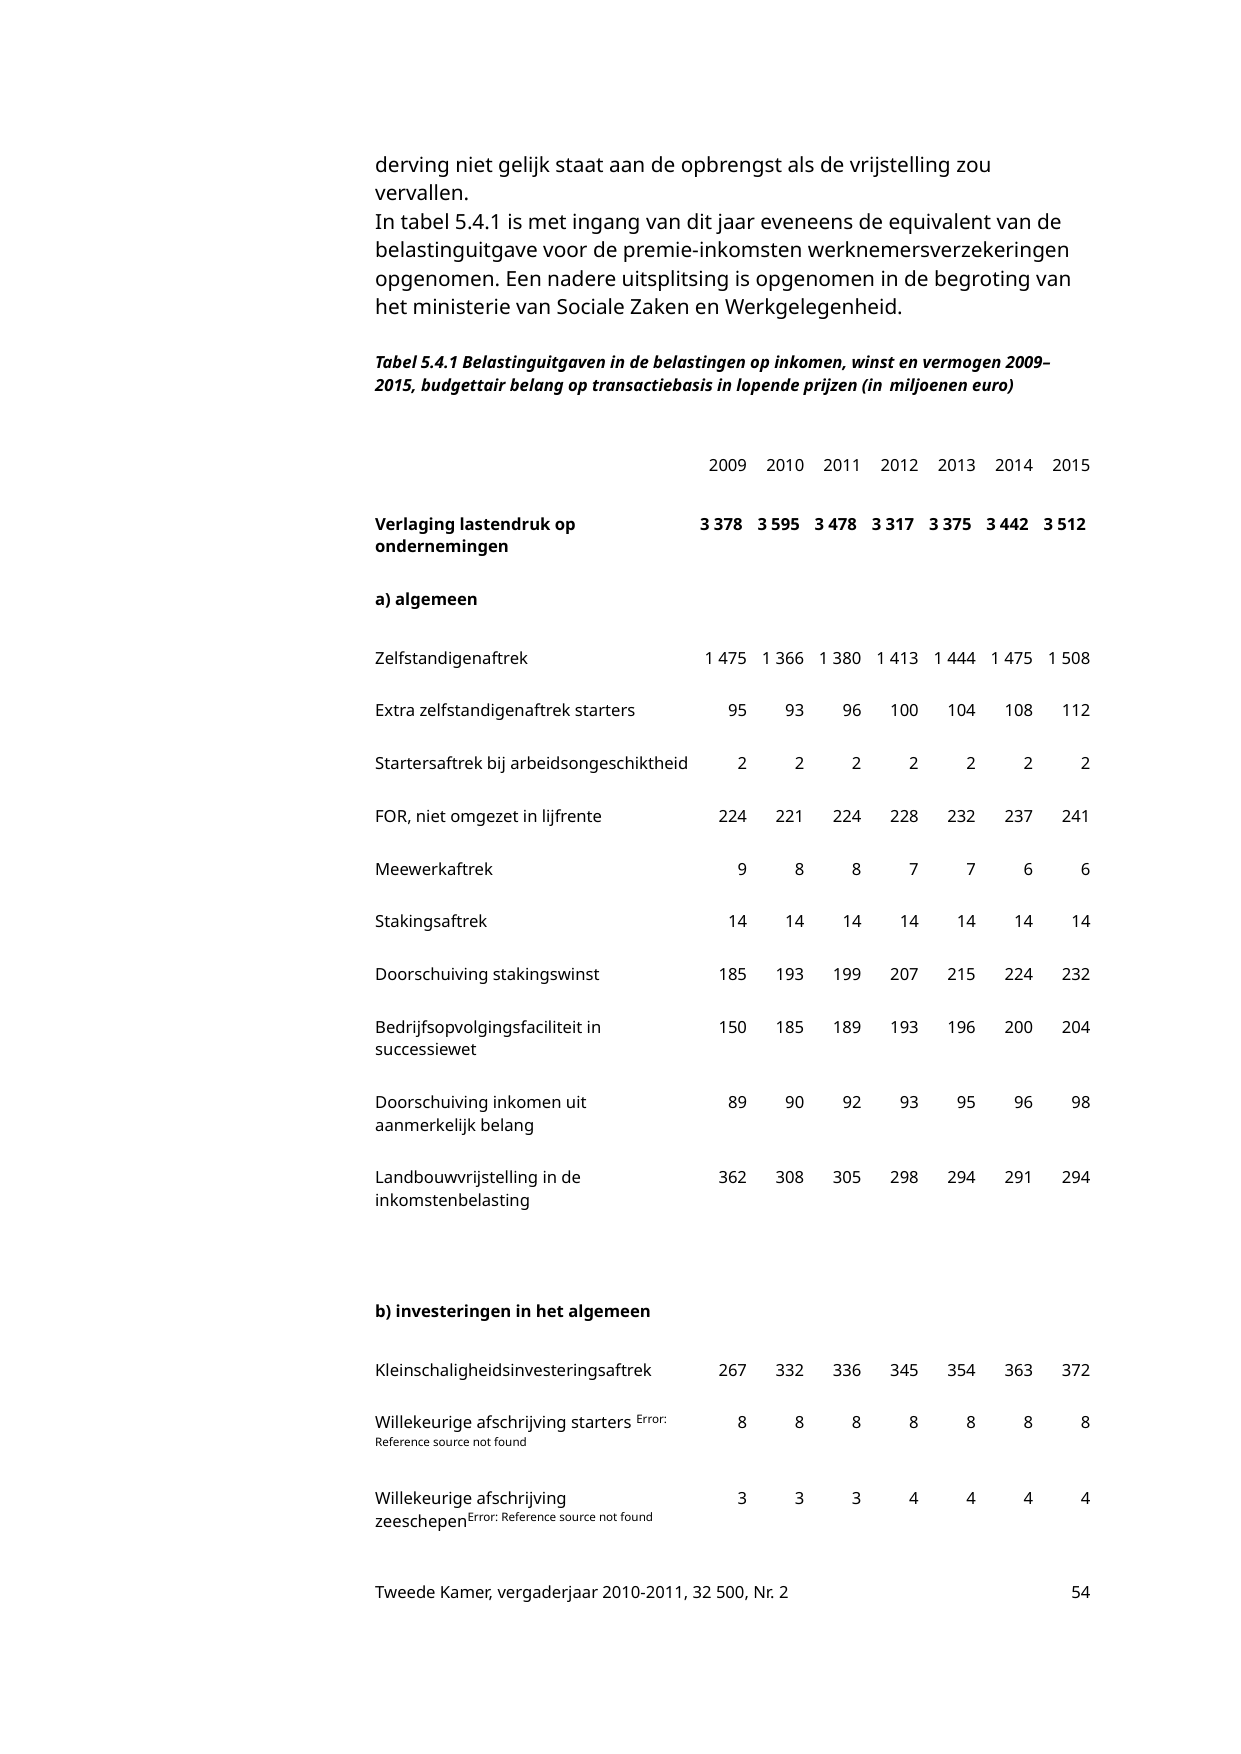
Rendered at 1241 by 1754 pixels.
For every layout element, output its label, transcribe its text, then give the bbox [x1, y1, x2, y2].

table_cell 193 [861, 1015, 918, 1091]
table_cell 363 [976, 1358, 1033, 1411]
table_cell 8 [804, 857, 861, 910]
table_cell Startersaftrek bij arbeidsongeschiktheid [375, 752, 689, 804]
table_cell 89 [690, 1091, 747, 1166]
table_cell 345 [861, 1358, 918, 1411]
table_cell 4 [1033, 1486, 1090, 1562]
table_cell 1 475 [976, 646, 1033, 699]
table_cell [861, 1241, 918, 1300]
table_cell 95 [690, 699, 747, 752]
table_cell 2 [976, 752, 1033, 804]
table_cell 3 317 [861, 513, 918, 588]
table_header 2013 [919, 454, 976, 512]
table_header 2011 [804, 454, 861, 512]
table_cell 100 [861, 699, 918, 752]
table_cell 3 442 [976, 513, 1033, 588]
table_cell 2 [861, 752, 918, 804]
table_cell 336 [804, 1358, 861, 1411]
table_cell 1 380 [804, 646, 861, 699]
table_cell 3 478 [804, 513, 861, 588]
table_cell Doorschuiving inkomen uit aanmerkelijk belang [375, 1091, 689, 1166]
text Tabel 5.4.1 Belastinguitgaven in de belastingen op inkomen, winst en vermogen 2009–2015, budgettair belang op transactiebasis in lopende prijzen (in miljoenen euro) [375, 351, 1090, 396]
table_cell 7 [861, 857, 918, 910]
table_cell 3 [690, 1486, 747, 1562]
table_cell 90 [747, 1091, 804, 1166]
table_cell 354 [919, 1358, 976, 1411]
table_cell 291 [976, 1166, 1033, 1241]
table_cell [976, 588, 1033, 646]
table_cell 224 [690, 804, 747, 857]
table_cell 196 [919, 1015, 976, 1091]
table_cell Extra zelfstandigenaftrek starters [375, 699, 689, 752]
table_header 2015 [1033, 454, 1090, 512]
table_cell Stakingsaftrek [375, 910, 689, 962]
table_cell 232 [1033, 963, 1090, 1015]
table_cell Willekeurige afschrijving zeeschepen1 [375, 1486, 689, 1562]
table_cell [375, 1241, 689, 1300]
table_cell a) algemeen [375, 588, 689, 646]
table_cell 1 475 [690, 646, 747, 699]
table_cell 8 [1033, 1411, 1090, 1486]
table_cell [747, 588, 804, 646]
table_cell 6 [976, 857, 1033, 910]
table_cell 2 [690, 752, 747, 804]
table_cell Kleinschaligheidsinvesteringsaftrek [375, 1358, 689, 1411]
table_cell [1033, 588, 1090, 646]
table_cell 8 [804, 1411, 861, 1486]
table_cell 8 [747, 1411, 804, 1486]
table_cell 14 [747, 910, 804, 962]
table_cell 8 [747, 857, 804, 910]
table_cell 8 [690, 1411, 747, 1486]
table_cell Verlaging lastendruk op ondernemingen [375, 513, 689, 588]
table_cell 112 [1033, 699, 1090, 752]
table_cell [861, 588, 918, 646]
table_cell 1 508 [1033, 646, 1090, 699]
table_cell 1 413 [861, 646, 918, 699]
table_cell 14 [1033, 910, 1090, 962]
table_header 2010 [747, 454, 804, 512]
table_cell 185 [690, 963, 747, 1015]
table_cell [804, 1241, 861, 1300]
text derving niet gelijk staat aan de opbrengst als de vrijstelling zou vervallen. [375, 150, 1090, 207]
table_header 2009 [690, 454, 747, 512]
table_cell 2 [919, 752, 976, 804]
table_cell 224 [804, 804, 861, 857]
table_cell Zelfstandigenaftrek [375, 646, 689, 699]
table_cell 3 [804, 1486, 861, 1562]
table_cell 93 [861, 1091, 918, 1166]
table_cell 14 [919, 910, 976, 962]
table_cell 3 375 [919, 513, 976, 588]
table_cell 6 [1033, 857, 1090, 910]
table_cell 108 [976, 699, 1033, 752]
table_cell 1 366 [747, 646, 804, 699]
table_cell b) investeringen in het algemeen [375, 1300, 689, 1358]
table_cell Willekeurige afschrijving starters 1 [375, 1411, 689, 1486]
table_cell 2 [804, 752, 861, 804]
table_header [375, 454, 689, 512]
table_cell 267 [690, 1358, 747, 1411]
table_cell 14 [804, 910, 861, 962]
table_cell 3 512 [1033, 513, 1090, 588]
table_cell 294 [919, 1166, 976, 1241]
table_cell 308 [747, 1166, 804, 1241]
table_cell 193 [747, 963, 804, 1015]
table_cell [976, 1241, 1033, 1300]
table_header 2012 [861, 454, 918, 512]
table_cell [919, 588, 976, 646]
table_cell 96 [804, 699, 861, 752]
table_header 2014 [976, 454, 1033, 512]
table_cell [690, 1241, 747, 1300]
table_cell 104 [919, 699, 976, 752]
table_cell 7 [919, 857, 976, 910]
table_cell 4 [861, 1486, 918, 1562]
table_cell Doorschuiving stakingswinst [375, 963, 689, 1015]
table_cell 95 [919, 1091, 976, 1166]
table_cell 372 [1033, 1358, 1090, 1411]
table_cell 8 [919, 1411, 976, 1486]
table_cell [919, 1241, 976, 1300]
table_cell 14 [861, 910, 918, 962]
table_cell 4 [976, 1486, 1033, 1562]
table_cell 98 [1033, 1091, 1090, 1166]
table_cell 3 [747, 1486, 804, 1562]
table_cell 207 [861, 963, 918, 1015]
table_cell 215 [919, 963, 976, 1015]
table_cell Landbouwvrijstelling in de inkomstenbelasting [375, 1166, 689, 1241]
table_cell 332 [747, 1358, 804, 1411]
table_cell [804, 1300, 861, 1358]
table_cell 14 [976, 910, 1033, 962]
table_cell 3 595 [747, 513, 804, 588]
table_cell 9 [690, 857, 747, 910]
table_cell 2 [1033, 752, 1090, 804]
table_cell 4 [919, 1486, 976, 1562]
table_cell [861, 1300, 918, 1358]
table_cell 228 [861, 804, 918, 857]
table_cell 305 [804, 1166, 861, 1241]
table_cell 2 [747, 752, 804, 804]
table_cell 1 444 [919, 646, 976, 699]
table_cell 8 [861, 1411, 918, 1486]
table_cell 92 [804, 1091, 861, 1166]
table_cell [1033, 1300, 1090, 1358]
table_cell 185 [747, 1015, 804, 1091]
table_cell 150 [690, 1015, 747, 1091]
table_cell 200 [976, 1015, 1033, 1091]
table_cell 237 [976, 804, 1033, 857]
table_cell Bedrijfsopvolgingsfaciliteit in successiewet [375, 1015, 689, 1091]
table_cell [747, 1241, 804, 1300]
table_cell 232 [919, 804, 976, 857]
table_cell 189 [804, 1015, 861, 1091]
table_cell 8 [976, 1411, 1033, 1486]
table_cell 224 [976, 963, 1033, 1015]
table_cell Meewerkaftrek [375, 857, 689, 910]
table_cell [747, 1300, 804, 1358]
table_cell 298 [861, 1166, 918, 1241]
table_cell [690, 588, 747, 646]
table_cell 199 [804, 963, 861, 1015]
table_cell [919, 1300, 976, 1358]
table_cell 96 [976, 1091, 1033, 1166]
table_cell FOR, niet omgezet in lijfrente [375, 804, 689, 857]
table_cell [690, 1300, 747, 1358]
table_cell 294 [1033, 1166, 1090, 1241]
table_cell [976, 1300, 1033, 1358]
table_cell 3 378 [690, 513, 747, 588]
table_cell [1033, 1241, 1090, 1300]
table_cell 221 [747, 804, 804, 857]
table_cell 93 [747, 699, 804, 752]
table_cell 14 [690, 910, 747, 962]
table_cell [804, 588, 861, 646]
text In tabel 5.4.1 is met ingang van dit jaar eveneens de equivalent van de belastinguitgave voor de premie-inkomsten werknemersverzekeringen opgenomen. Een nadere uitsplitsing is opgenomen in de begroting van het ministerie van Sociale Zaken en Werkgelegenheid. [375, 207, 1090, 321]
table_cell 241 [1033, 804, 1090, 857]
table_cell 362 [690, 1166, 747, 1241]
table_cell 204 [1033, 1015, 1090, 1091]
